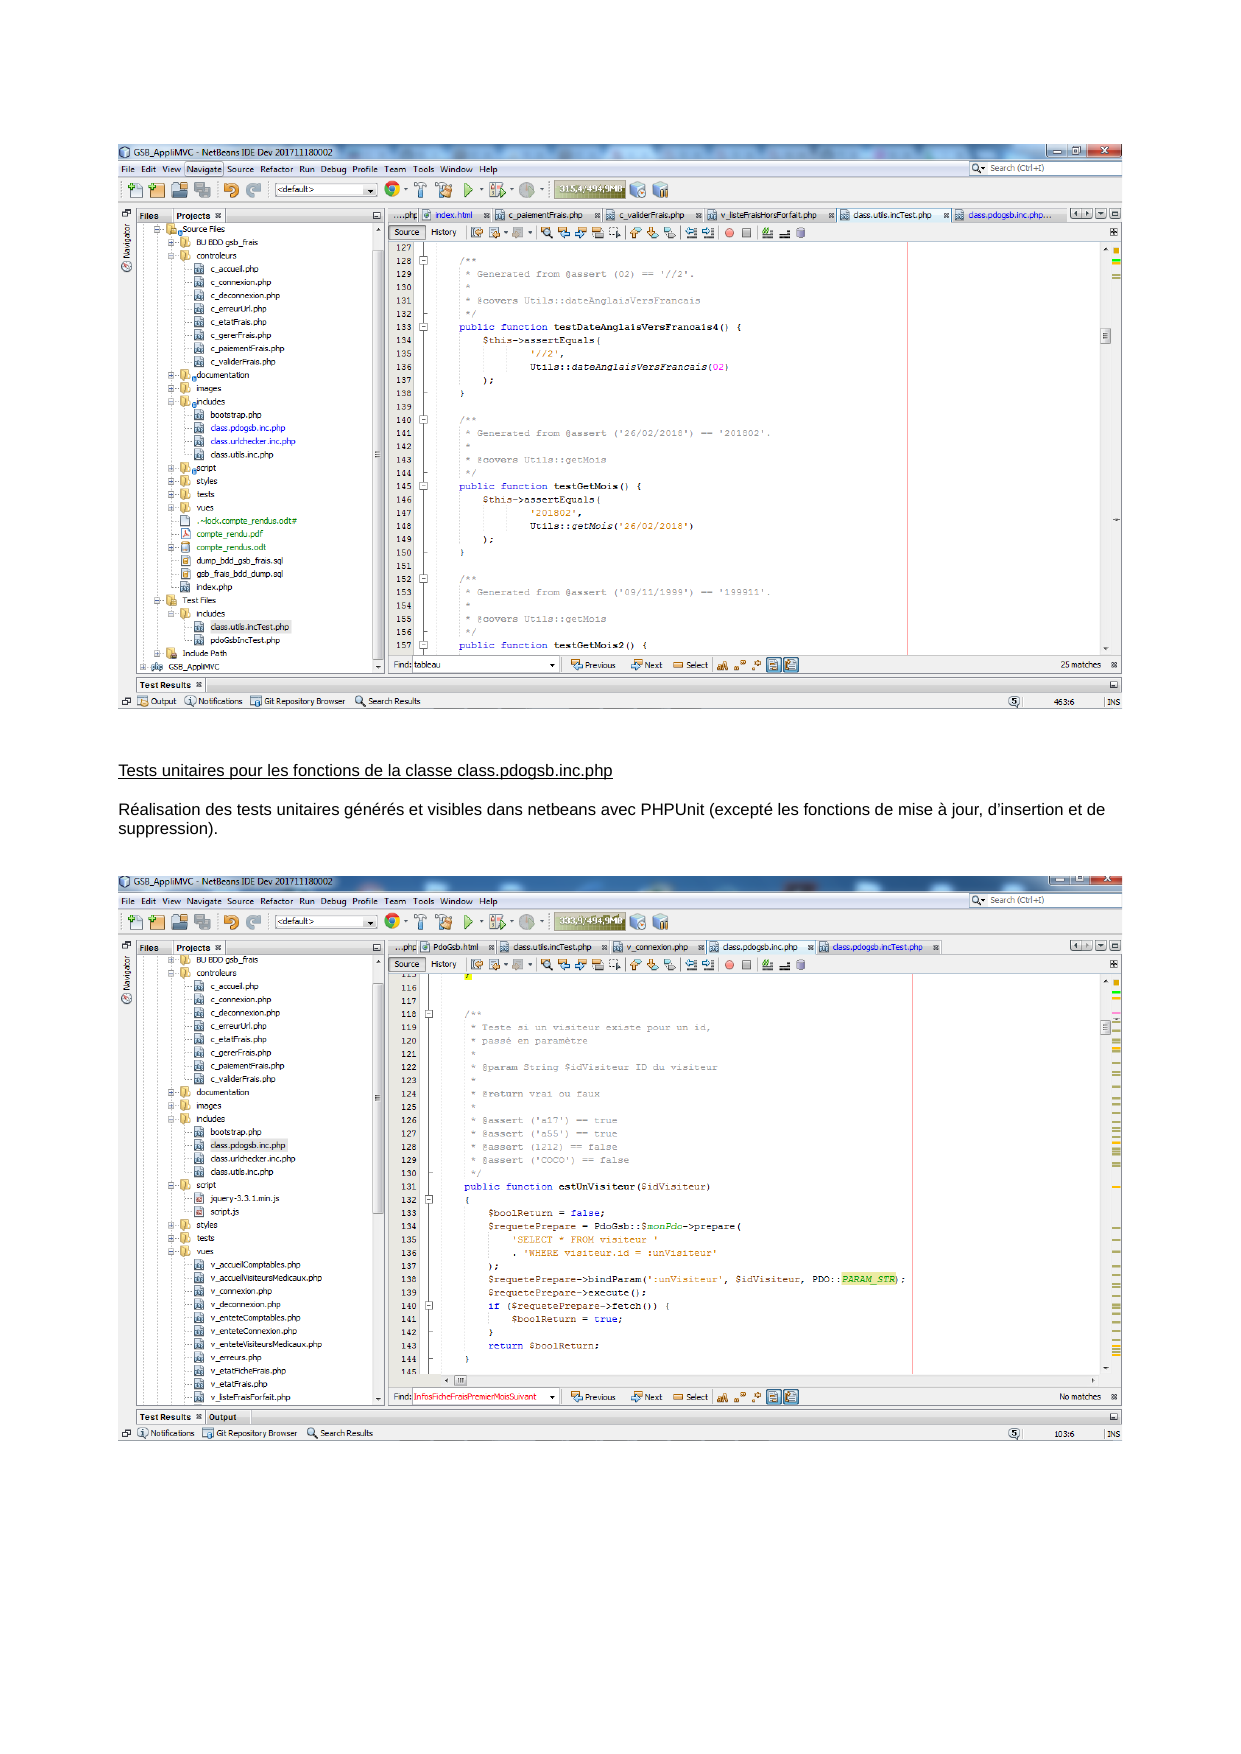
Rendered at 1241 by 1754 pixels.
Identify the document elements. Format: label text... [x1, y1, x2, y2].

picture [118, 876, 1123, 1441]
text Réalisation des tests unitaires générés et visibles dans netbeans avec PHPUnit (excepté les fonctions de mise à jour, d’insertion et de suppression). [118, 799, 1122, 838]
picture [118, 144, 1123, 709]
text Tests unitaires pour les fonctions de la classe class.pdogsb.inc.php [118, 761, 1122, 780]
